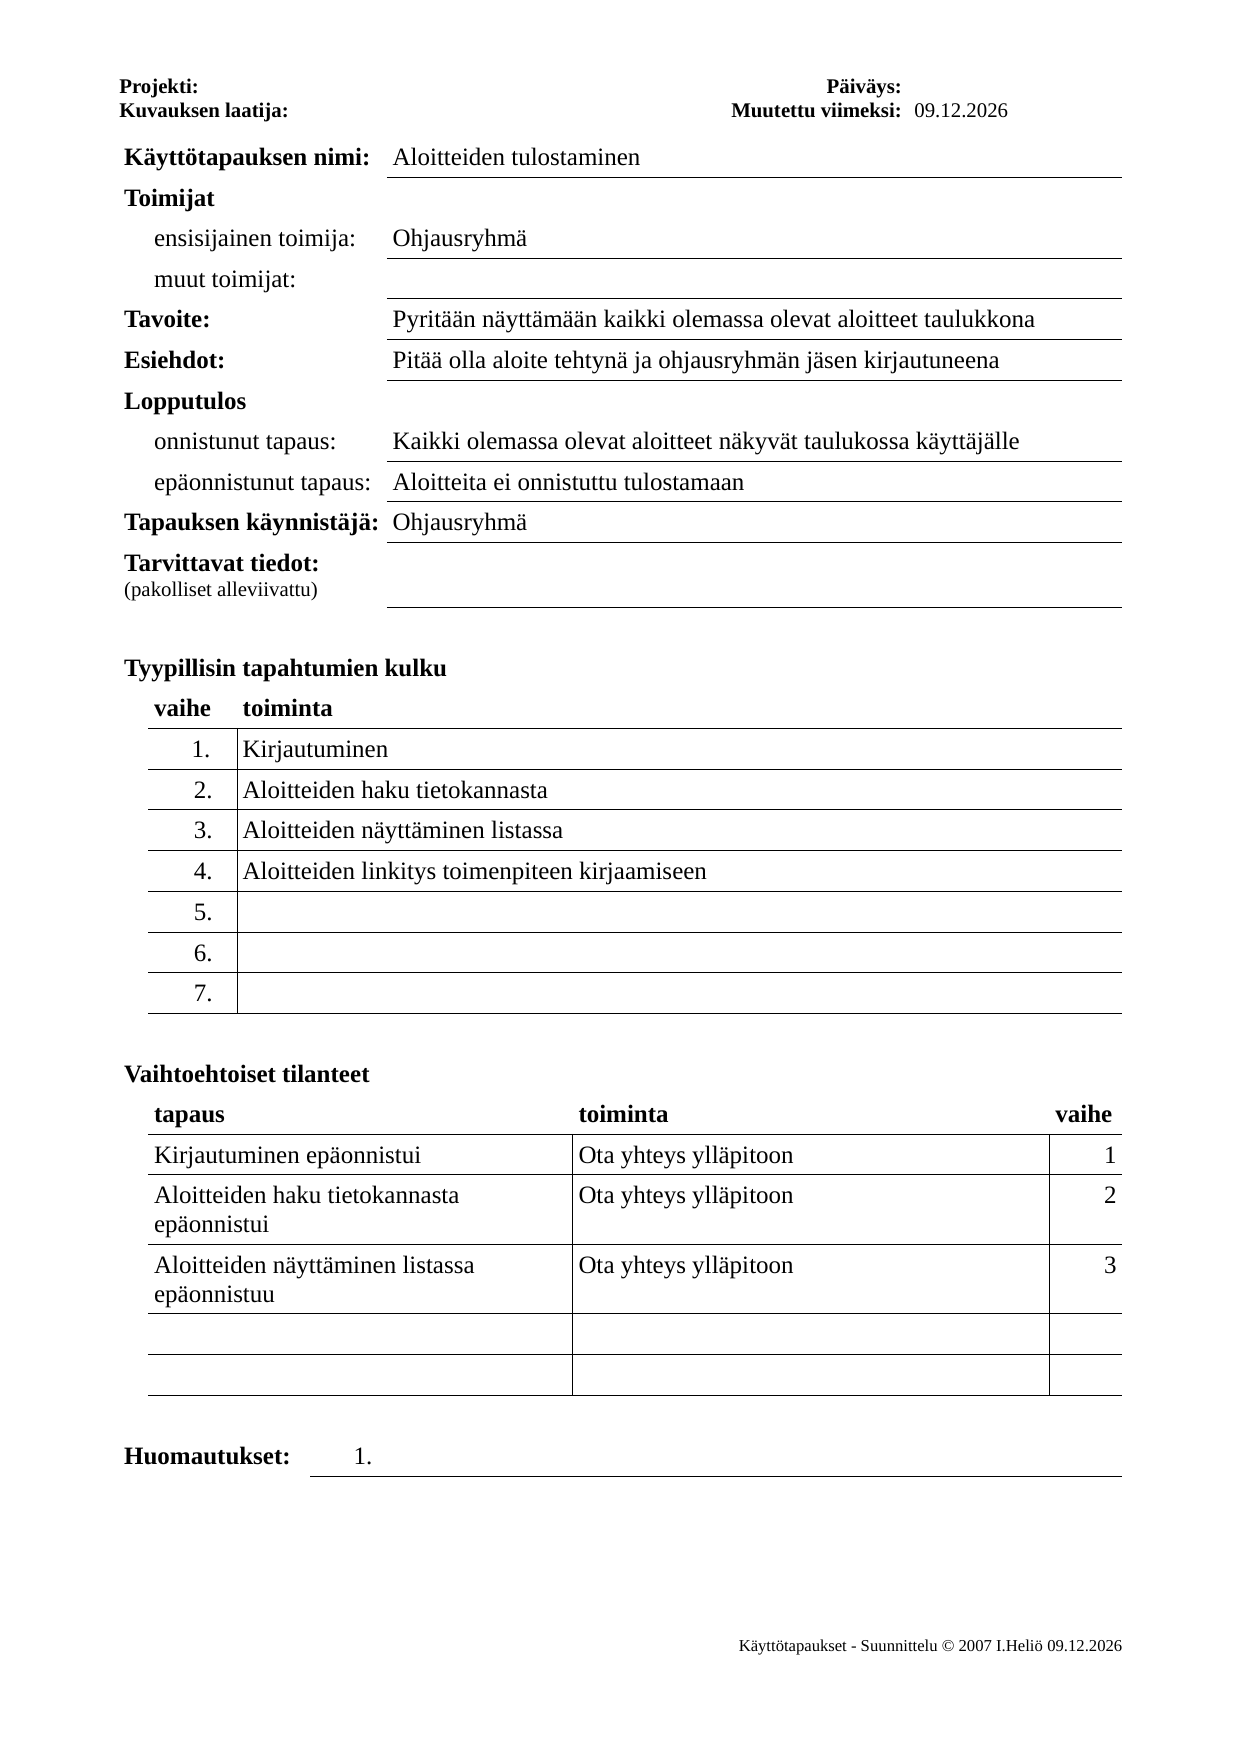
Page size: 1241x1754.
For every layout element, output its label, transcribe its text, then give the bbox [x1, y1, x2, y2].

table_cell Esiehdot: [118, 339, 387, 379]
table_cell Aloitteiden haku tietokannasta [238, 770, 1122, 809]
table_cell [118, 688, 148, 728]
table_cell Tyypillisin tapahtumien kulku [118, 648, 1122, 688]
table_cell Vaihtoehtoiset tilanteet [118, 1013, 1122, 1093]
table_cell [118, 1134, 148, 1174]
table_cell [238, 933, 1122, 972]
table_cell Tavoite: [118, 298, 387, 339]
table_cell Lopputulos [118, 380, 1122, 420]
table_cell [118, 809, 148, 850]
table_cell [310, 1436, 1122, 1476]
table_cell Ota yhteys ylläpitoon [573, 1245, 1049, 1313]
table_cell Ohjausryhmä [387, 502, 1122, 542]
table_cell toiminta [573, 1094, 1049, 1134]
table_cell 2 [1050, 1175, 1122, 1244]
table_cell [118, 1094, 148, 1134]
table_cell Ohjausryhmä [387, 217, 1122, 257]
table_cell [148, 810, 237, 850]
table_cell [118, 420, 148, 461]
table_cell [118, 891, 148, 932]
table_cell Huomautukset: [118, 1436, 310, 1476]
table_cell Pyritään näyttämään kaikki olemassa olevat aloitteet taulukkona [387, 299, 1122, 339]
table_cell tapaus [148, 1094, 573, 1134]
table_cell [118, 1244, 148, 1313]
table_cell [238, 973, 1122, 1013]
table_cell [148, 933, 237, 972]
table_cell [238, 892, 1122, 932]
table_cell [118, 769, 148, 809]
table_cell [118, 1354, 148, 1395]
table_header Käyttötapauksen nimi: [118, 136, 387, 176]
table_cell [573, 1314, 1049, 1354]
table_cell [118, 461, 148, 501]
table_cell [148, 729, 237, 769]
table_cell 3 [1050, 1245, 1122, 1313]
table_cell [118, 972, 148, 1013]
table_cell Ota yhteys ylläpitoon [573, 1135, 1049, 1174]
table_cell [118, 850, 148, 891]
table_cell [1050, 1355, 1122, 1395]
table_cell [118, 607, 1122, 647]
table_cell [387, 543, 1122, 607]
table_cell Aloitteiden linkitys toimenpiteen kirjaamiseen [238, 851, 1122, 891]
table_cell [118, 217, 148, 257]
table_cell epäonnistunut tapaus: [148, 461, 387, 501]
table_cell Aloitteiden näyttäminen listassa epäonnistuu [148, 1245, 572, 1313]
table_cell Tapauksen käynnistäjä: [118, 501, 387, 542]
table_cell [148, 851, 237, 891]
table_cell [118, 728, 148, 769]
table_cell vaihe [1049, 1094, 1122, 1134]
table_cell toiminta [237, 688, 1122, 728]
table_cell Ota yhteys ylläpitoon [573, 1175, 1049, 1244]
table_cell 1 [1050, 1135, 1122, 1174]
table_cell onnistunut tapaus: [148, 420, 387, 461]
table_cell Toimijat [118, 176, 1122, 217]
table_cell [148, 973, 237, 1013]
table_cell [118, 1174, 148, 1244]
table_cell muut toimijat: [148, 258, 387, 298]
table_cell Kirjautuminen epäonnistui [148, 1135, 572, 1174]
table_cell Pitää olla aloite tehtynä ja ohjausryhmän jäsen kirjautuneena [387, 340, 1122, 379]
table_cell [118, 1313, 148, 1354]
table_cell [148, 1314, 572, 1354]
table_cell [1050, 1314, 1122, 1354]
table_cell [118, 1395, 1122, 1436]
table_cell Aloitteiden haku tietokannasta epäonnistui [148, 1175, 572, 1244]
table_cell [118, 932, 148, 972]
table_cell [148, 892, 237, 932]
table_cell Aloitteiden näyttäminen listassa [238, 810, 1122, 850]
table_cell Kirjautuminen [238, 729, 1122, 769]
table_cell [148, 1355, 572, 1395]
table_cell [148, 770, 237, 809]
table_cell [387, 259, 1122, 298]
table_cell vaihe [148, 688, 237, 728]
table_header Aloitteiden tulostaminen [387, 136, 1122, 176]
table_cell Aloitteita ei onnistuttu tulostamaan [387, 462, 1122, 501]
table_cell Tarvittavat tiedot: (pakolliset alleviivattu) [118, 542, 387, 607]
table_cell [573, 1355, 1049, 1395]
table_cell Kaikki olemassa olevat aloitteet näkyvät taulukossa käyttäjälle [387, 420, 1122, 461]
table_cell [118, 258, 148, 298]
table_cell ensisijainen toimija: [148, 217, 387, 257]
